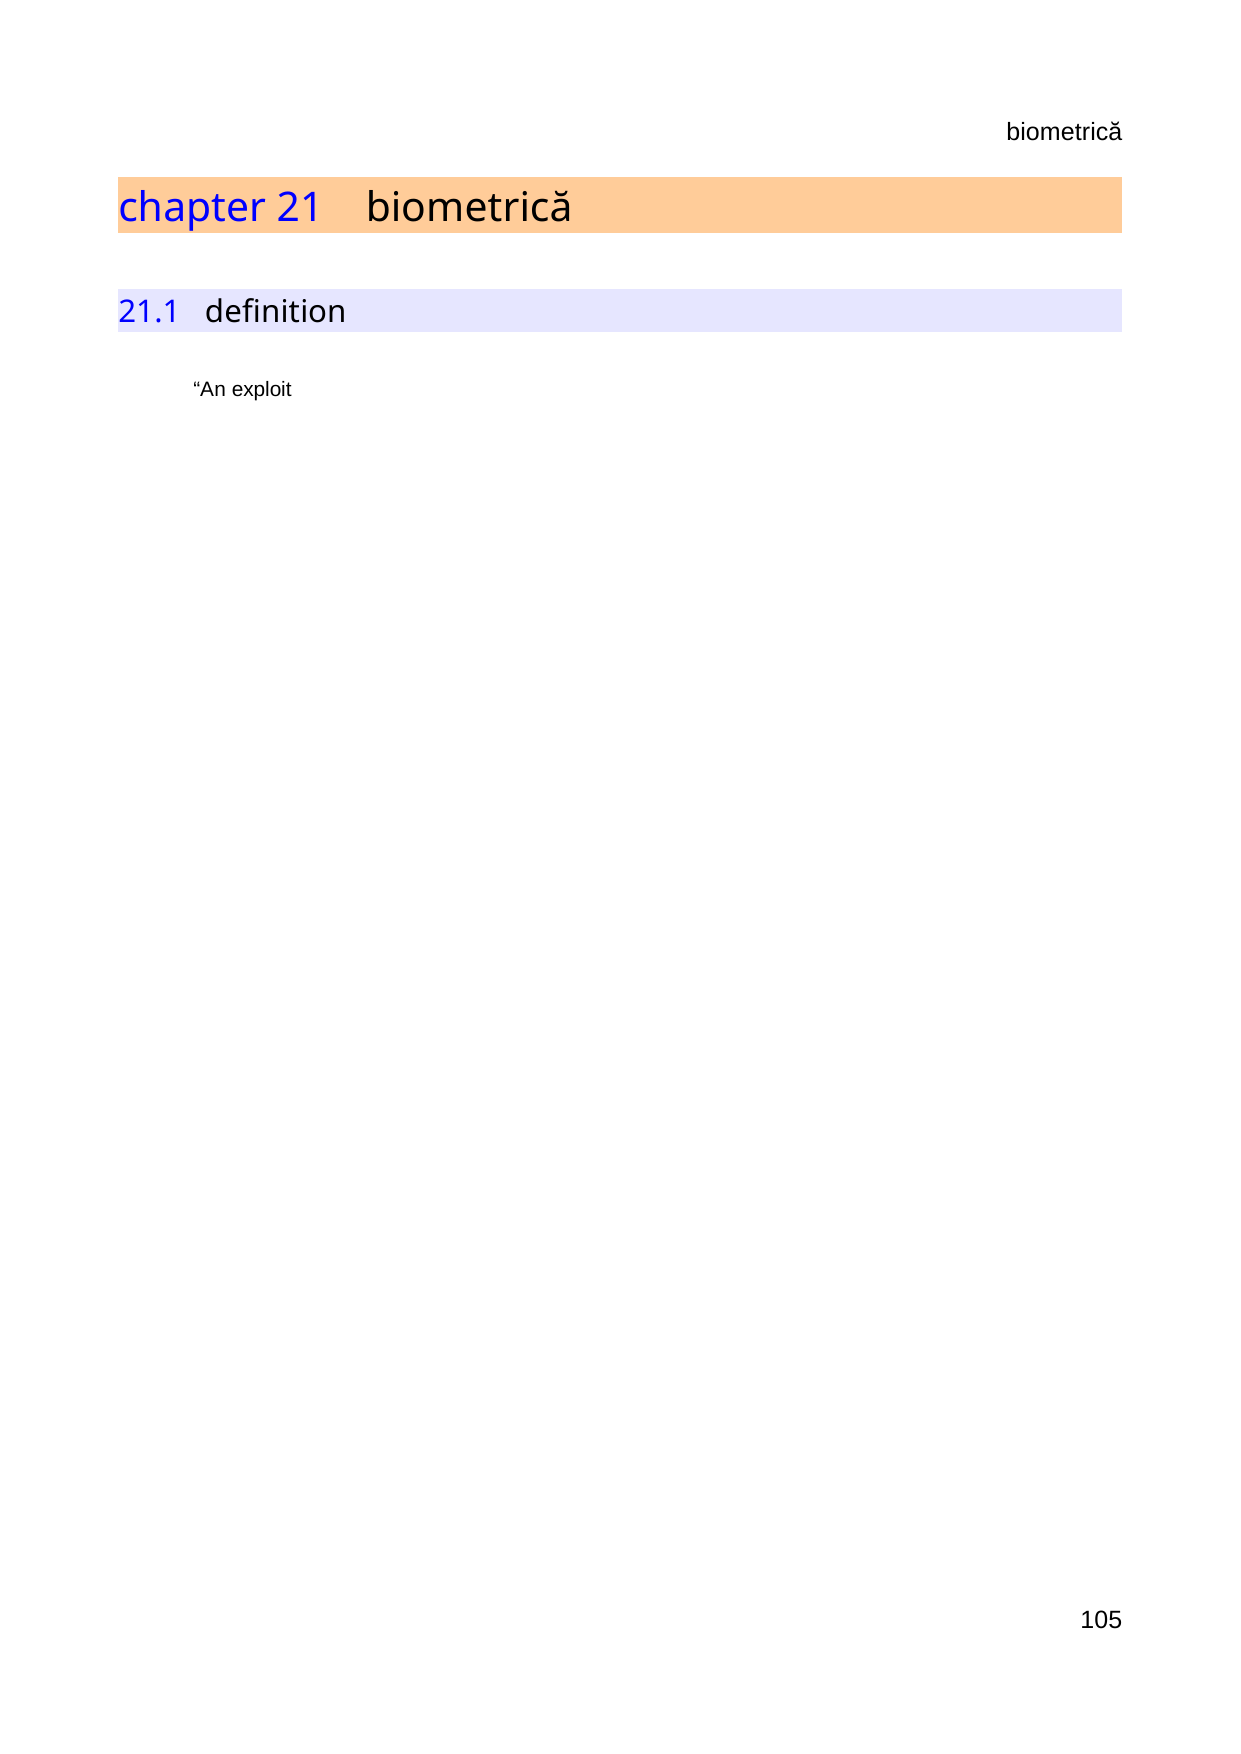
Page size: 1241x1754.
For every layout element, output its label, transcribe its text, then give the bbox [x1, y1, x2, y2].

subtitle biometrică [118, 177, 1122, 233]
subtitle definition [118, 289, 1122, 332]
text “An exploit [177, 374, 1063, 402]
